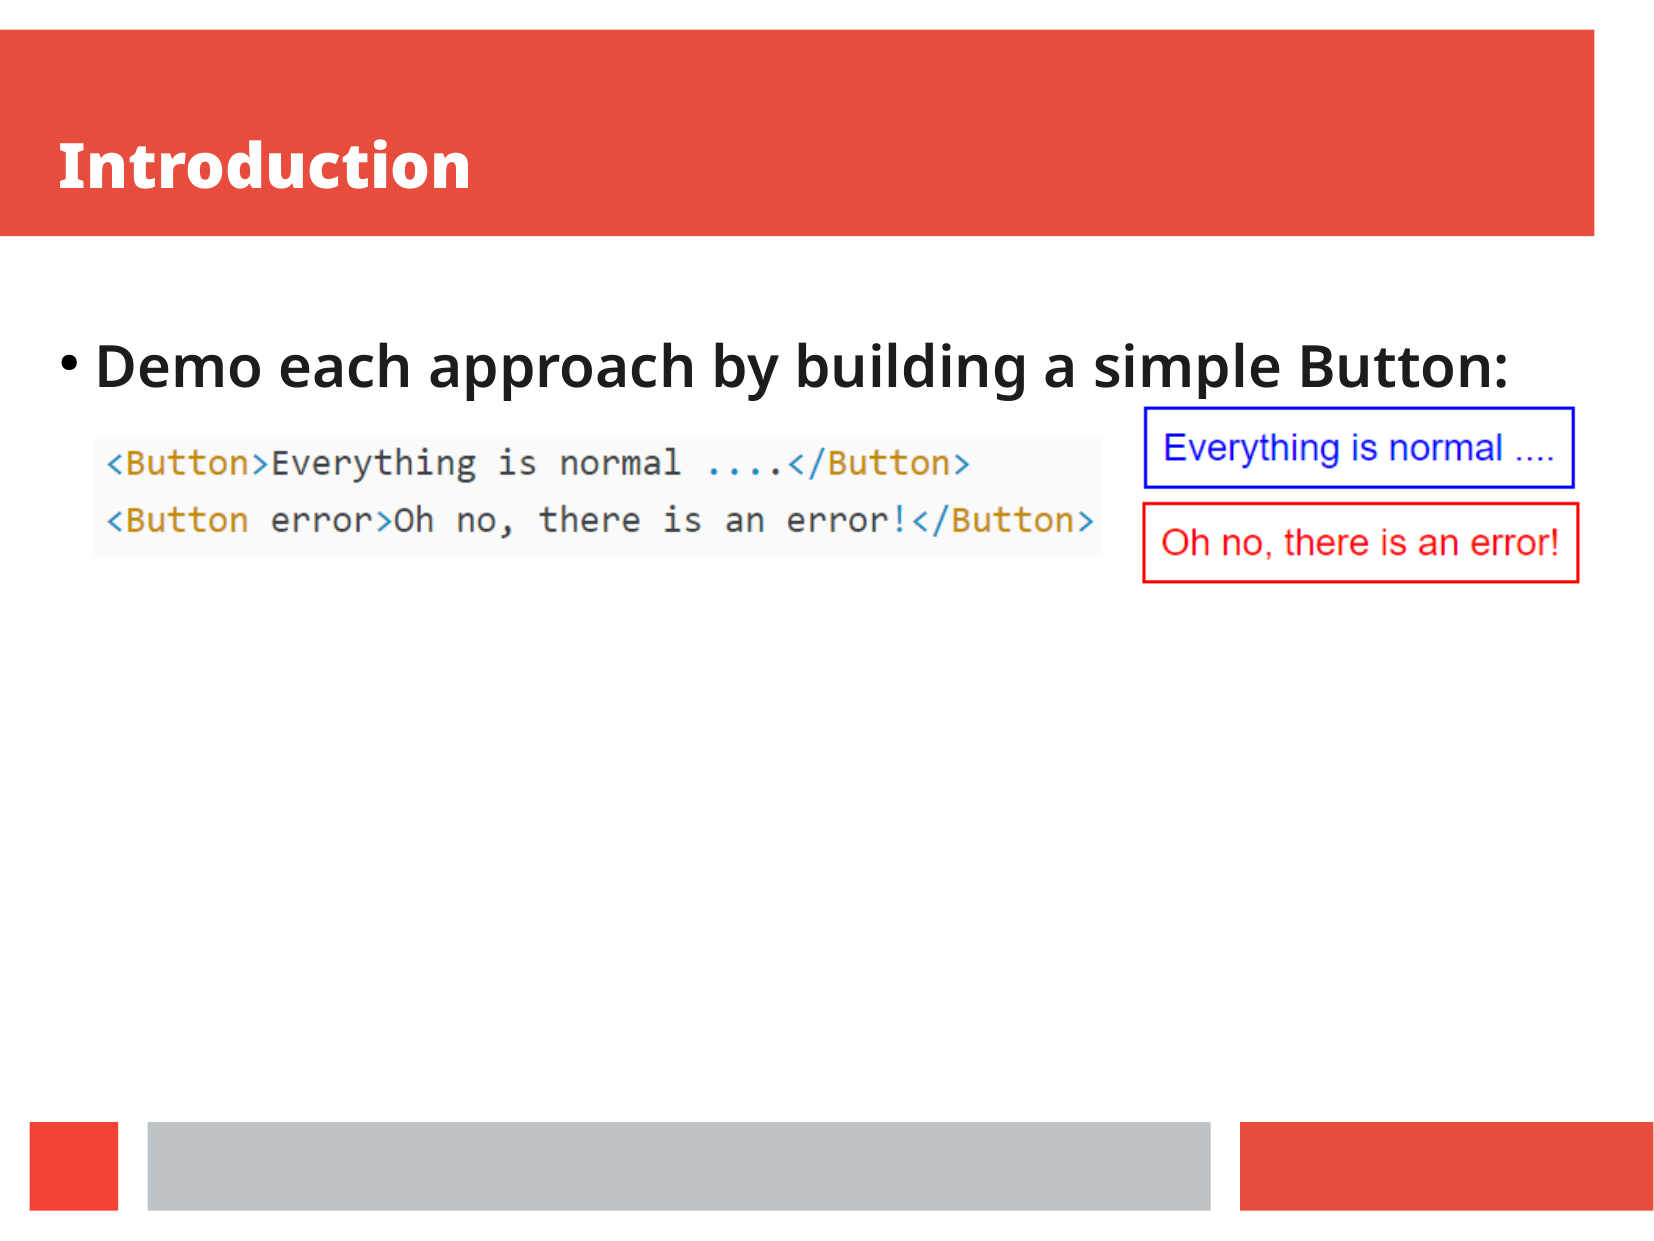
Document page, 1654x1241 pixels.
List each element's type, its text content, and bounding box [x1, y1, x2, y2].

list Demo each approach by building a simple Button: [59, 324, 1565, 1093]
title Introduction [59, 59, 1595, 207]
picture [94, 437, 1103, 556]
picture [1138, 399, 1586, 593]
